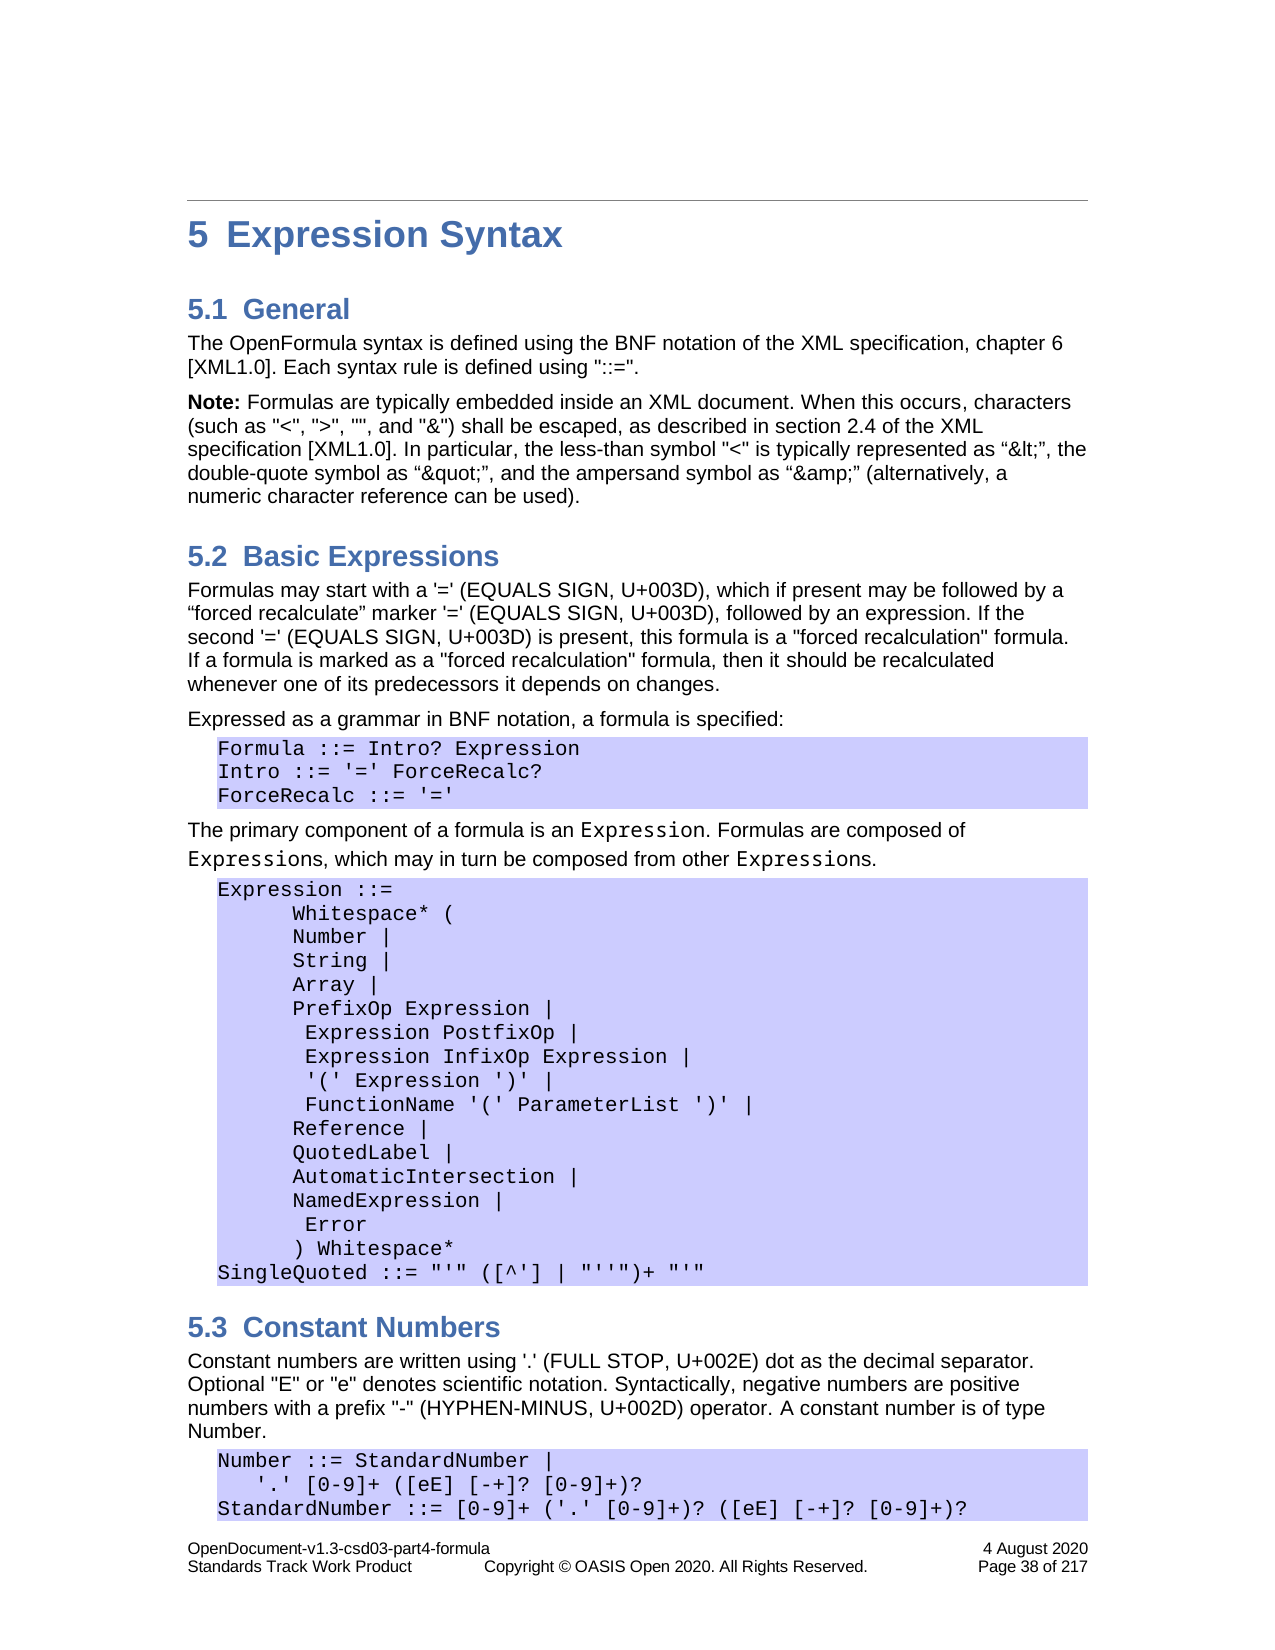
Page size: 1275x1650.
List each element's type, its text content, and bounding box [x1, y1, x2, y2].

text FunctionName '(' ParameterList ')' | [217, 1094, 1088, 1118]
text Expression ::= [217, 878, 1088, 902]
text NamedExpression | [217, 1190, 1088, 1214]
text The OpenFormula syntax is defined using the BNF notation of the XML specification, chapter 6 [XML1.0]. Each syntax rule is defined using "::=". [187, 332, 1088, 379]
text Formula ::= Intro? Expression [217, 737, 1088, 761]
text Expression PostfixOp | [217, 1022, 1088, 1046]
text QuotedLabel | [217, 1142, 1088, 1166]
text Formulas may start with a '=' (EQUALS SIGN, U+003D), which if present may be followed by a “forced recalculate” marker '=' (EQUALS SIGN, U+003D), followed by an expression. If the second '=' (EQUALS SIGN, U+003D) is present, this formula is a "forced recalculation" formula. If a formula is marked as a "forced recalculation" formula, then it should be recalculated whenever one of its predecessors it depends on changes. [187, 578, 1088, 696]
subtitle Basic Expressions [187, 539, 1088, 572]
text String | [217, 950, 1088, 974]
text SingleQuoted ::= "'" ([^'] | "''")+ "'" [217, 1262, 1088, 1286]
text Constant numbers are written using '.' (FULL STOP, U+002E) dot as the decimal separator. Optional "E" or "e" denotes scientific notation. Syntactically, negative numbers are positive numbers with a prefix "-" (HYPHEN-MINUS, U+002D) operator. A constant number is of type Number. [187, 1349, 1088, 1443]
text Error [217, 1214, 1088, 1238]
text ForceRecalc ::= '=' [217, 785, 1088, 809]
text AutomaticIntersection | [217, 1166, 1088, 1190]
text PrefixOp Expression | [217, 998, 1088, 1022]
text '.' [0-9]+ ([eE] [-+]? [0-9]+)? [217, 1473, 1088, 1497]
text Note: Formulas are typically embedded inside an XML document. When this occurs, characters (such as "<", ">", '"', and "&") shall be escaped, as described in section 2.4 of the XML specification [XML1.0]. In particular, the less-than symbol "<" is typically represented as “&lt;”, the double-quote symbol as “&quot;”, and the ampersand symbol as “&amp;” (alternatively, a numeric character reference can be used). [187, 391, 1088, 508]
text Intro ::= '=' ForceRecalc? [217, 761, 1088, 785]
text StandardNumber ::= [0-9]+ ('.' [0-9]+)? ([eE] [-+]? [0-9]+)? [217, 1497, 1088, 1521]
text '(' Expression ')' | [217, 1070, 1088, 1094]
text Reference | [217, 1118, 1088, 1142]
text Expressed as a grammar in BNF notation, a formula is specified: [187, 708, 1088, 731]
subtitle General [187, 293, 1088, 326]
text Whitespace* ( [217, 902, 1088, 926]
subtitle Expression Syntax [187, 201, 1088, 256]
text Number | [217, 926, 1088, 950]
text Array | [217, 974, 1088, 998]
text Expression InfixOp Expression | [217, 1046, 1088, 1070]
text Number ::= StandardNumber | [217, 1449, 1088, 1473]
text ) Whitespace* [217, 1238, 1088, 1262]
subtitle Constant Numbers [187, 1311, 1088, 1343]
text The primary component of a formula is an Expression. Formulas are composed of Expressions, which may in turn be composed from other Expressions. [187, 815, 1088, 872]
